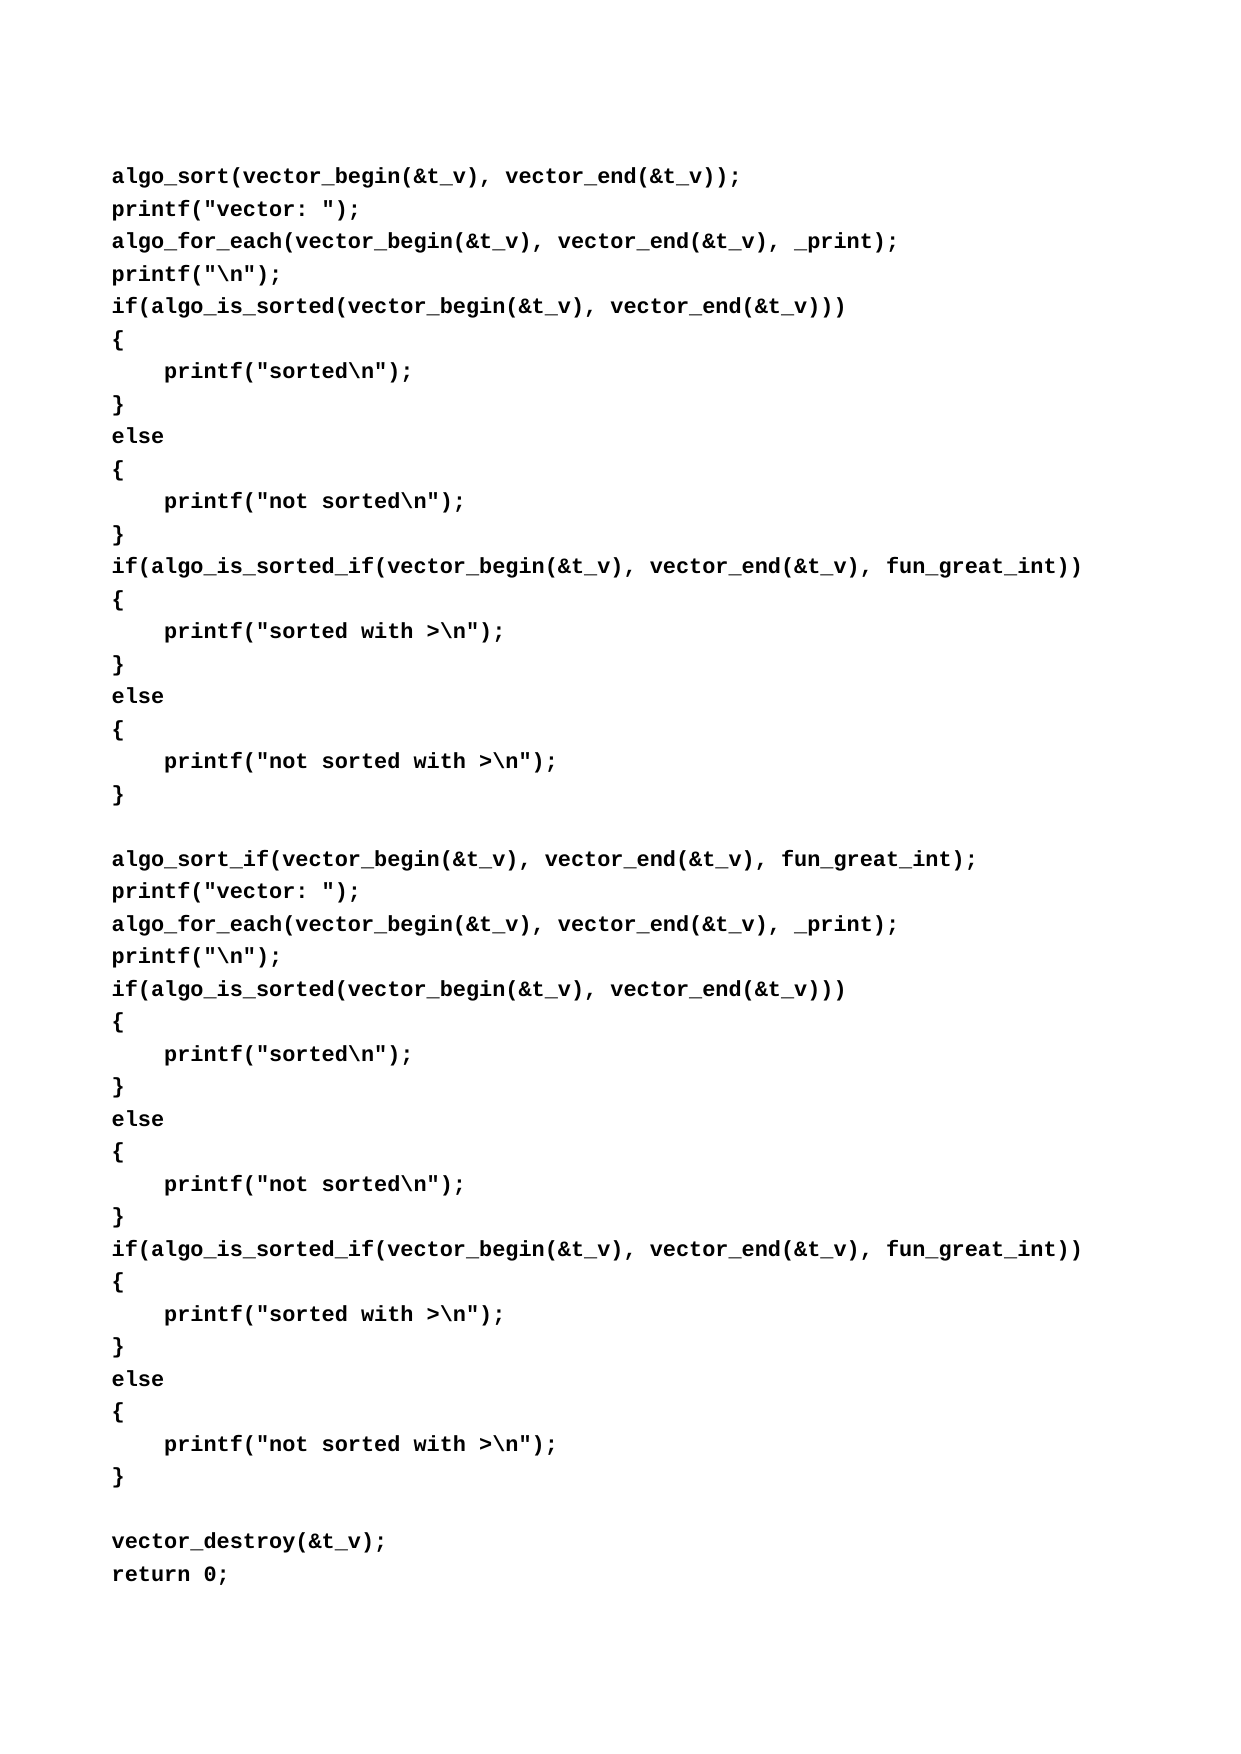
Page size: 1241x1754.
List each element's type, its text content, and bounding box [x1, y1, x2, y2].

text printf("\n"); [59, 259, 1181, 292]
text } [59, 519, 1181, 552]
text } [59, 1462, 1181, 1494]
text vector_destroy(&t_v); [59, 1527, 1181, 1559]
text } [59, 649, 1181, 682]
text if(algo_is_sorted(vector_begin(&t_v), vector_end(&t_v))) [59, 292, 1181, 324]
text { [59, 1007, 1181, 1039]
text if(algo_is_sorted_if(vector_begin(&t_v), vector_end(&t_v), fun_great_int)) [59, 552, 1181, 584]
text else [59, 682, 1181, 714]
text printf("\n"); [59, 942, 1181, 974]
text printf("sorted with >\n"); [59, 1299, 1181, 1332]
text printf("sorted\n"); [59, 1039, 1181, 1072]
text printf("not sorted\n"); [59, 487, 1181, 519]
text { [59, 1137, 1181, 1169]
text { [59, 584, 1181, 617]
text { [59, 1397, 1181, 1429]
text algo_for_each(vector_begin(&t_v), vector_end(&t_v), _print); [59, 227, 1181, 259]
text printf("sorted with >\n"); [59, 617, 1181, 649]
text { [59, 714, 1181, 747]
text else [59, 422, 1181, 454]
text printf("not sorted with >\n"); [59, 747, 1181, 779]
text if(algo_is_sorted(vector_begin(&t_v), vector_end(&t_v))) [59, 974, 1181, 1007]
text { [59, 1267, 1181, 1299]
text printf("vector: "); [59, 194, 1181, 227]
text printf("vector: "); [59, 877, 1181, 909]
text else [59, 1104, 1181, 1137]
text printf("not sorted with >\n"); [59, 1429, 1181, 1462]
text else [59, 1364, 1181, 1397]
text } [59, 779, 1181, 812]
text algo_sort_if(vector_begin(&t_v), vector_end(&t_v), fun_great_int); [59, 844, 1181, 877]
text printf("sorted\n"); [59, 357, 1181, 389]
text algo_sort(vector_begin(&t_v), vector_end(&t_v)); [59, 162, 1181, 194]
text { [59, 454, 1181, 487]
text } [59, 389, 1181, 422]
text if(algo_is_sorted_if(vector_begin(&t_v), vector_end(&t_v), fun_great_int)) [59, 1234, 1181, 1267]
text } [59, 1202, 1181, 1234]
text { [59, 324, 1181, 357]
text algo_for_each(vector_begin(&t_v), vector_end(&t_v), _print); [59, 909, 1181, 942]
text } [59, 1072, 1181, 1104]
text printf("not sorted\n"); [59, 1169, 1181, 1202]
text } [59, 1332, 1181, 1364]
text return 0; [59, 1559, 1181, 1592]
